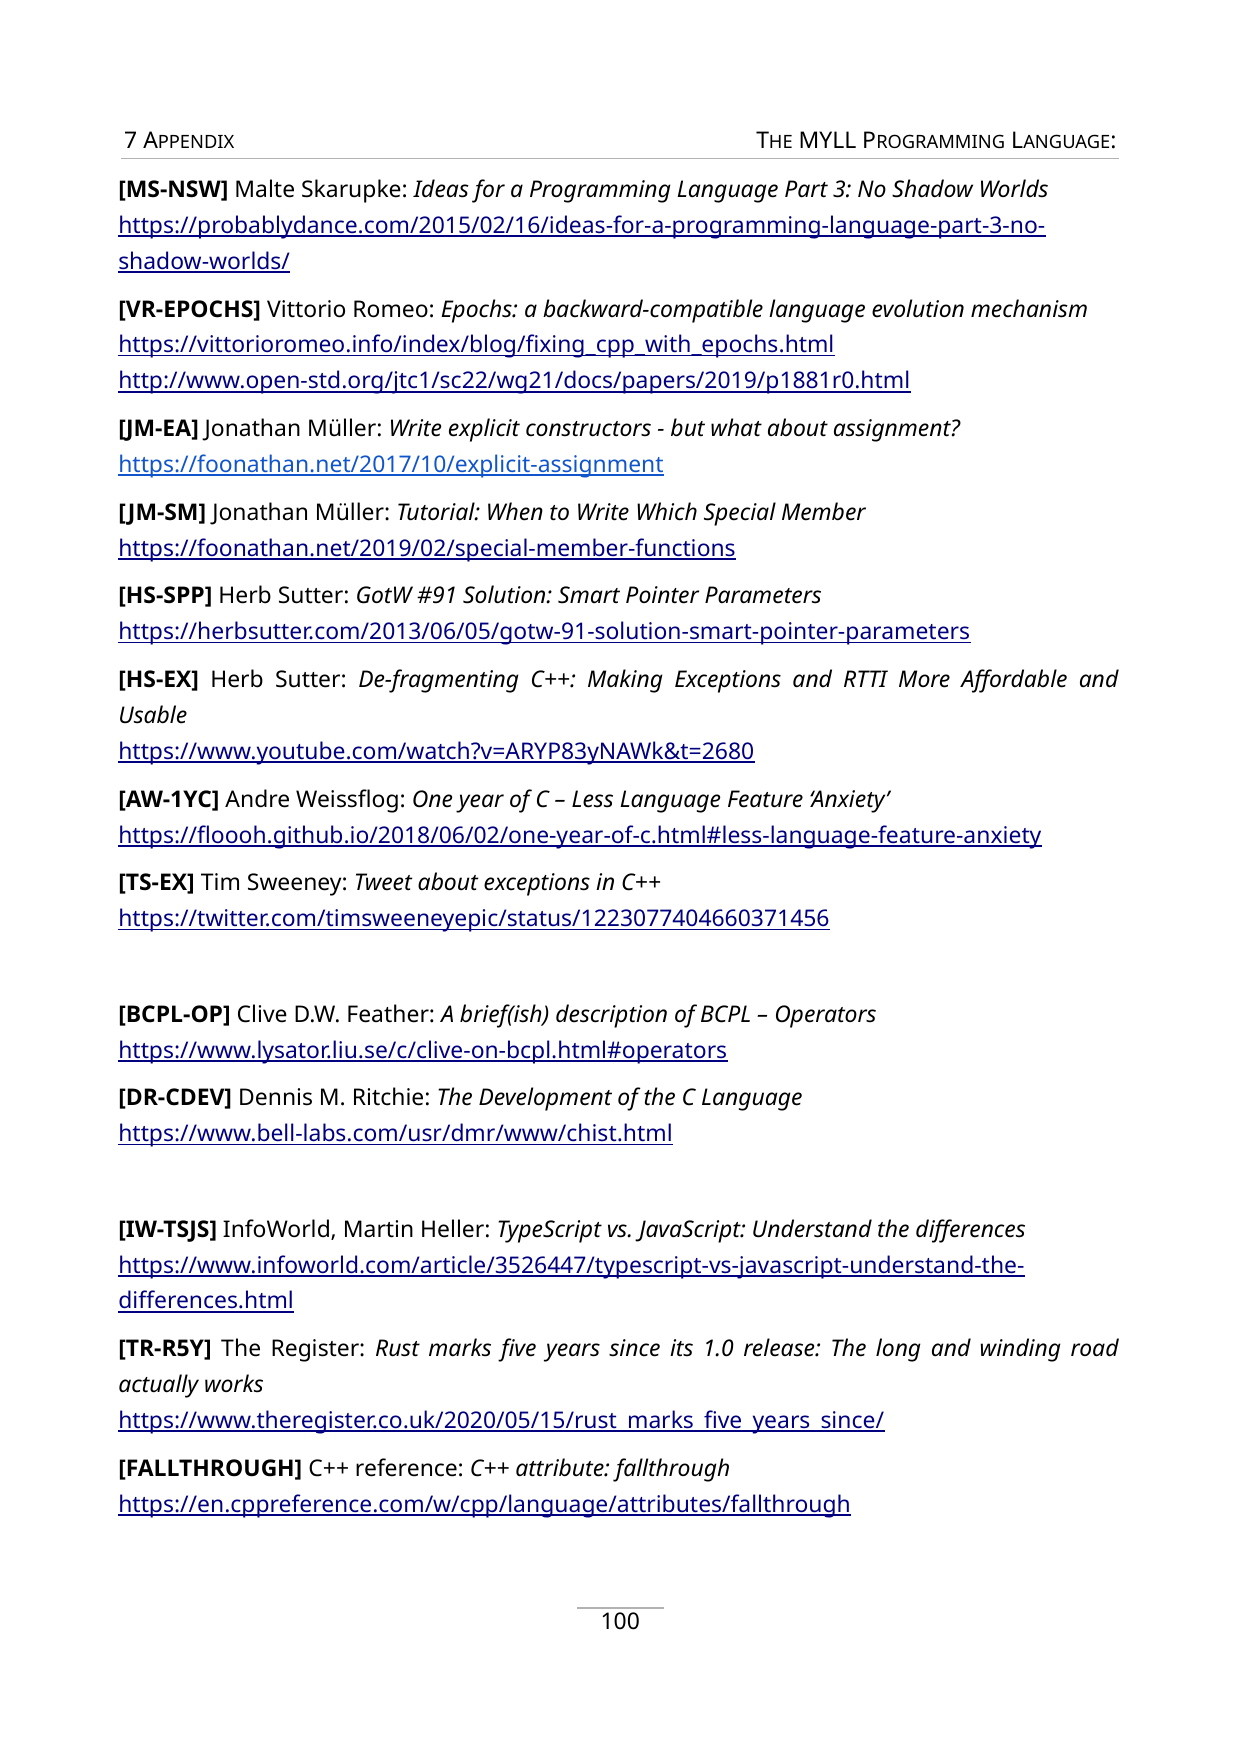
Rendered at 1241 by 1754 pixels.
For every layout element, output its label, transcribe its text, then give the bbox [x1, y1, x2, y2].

text [HS-EX] Herb Sutter: De-fragmenting C++: Making Exceptions and RTTI More Affordable and Usable https://www.youtube.com/watch?v=ARYP83yNAWk&t=2680 [118, 663, 1122, 766]
text [HS-SPP] Herb Sutter: GotW #91 Solution: Smart Pointer Parameters https://herbsutter.com/2013/06/05/gotw-91-solution-smart-pointer-parameters [118, 579, 1122, 647]
text [TR-R5Y] The Register: Rust marks five years since its 1.0 release: The long and winding road actually works https://www.theregister.co.uk/2020/05/15/rust_marks_five_years_since/ [118, 1332, 1122, 1435]
text [MS-NSW] Malte Skarupke: Ideas for a Programming Language Part 3: No Shadow Worlds https://probablydance.com/2015/02/16/ideas-for-a-programming-language-part-3-no-shadow-worlds/ [118, 173, 1122, 276]
text [IW-TSJS] InfoWorld, Martin Heller: TypeScript vs. JavaScript: Understand the differences https://www.infoworld.com/article/3526447/typescript-vs-javascript-understand-the-differences.html [118, 1213, 1122, 1316]
text [FALLTHROUGH] C++ reference: C++ attribute: fallthrough https://en.cppreference.com/w/cpp/language/attributes/fallthrough [118, 1452, 1122, 1519]
text [DR-CDEV] Dennis M. Ritchie: The Development of the C Language https://www.bell-labs.com/usr/dmr/www/chist.html [118, 1081, 1122, 1148]
text [JM-SM] Jonathan Müller: Tutorial: When to Write Which Special Member https://foonathan.net/2019/02/special-member-functions [118, 496, 1122, 563]
text [VR-EPOCHS] Vittorio Romeo: Epochs: a backward-compatible language evolution mechanism https://vittorioromeo.info/index/blog/fixing_cpp_with_epochs.html http://www.open-std.org/jtc1/sc22/wg21/docs/papers/2019/p1881r0.html [118, 292, 1122, 396]
text [BCPL-OP] Clive D.W. Feather: A brief(ish) description of BCPL – Operators https://www.lysator.liu.se/c/clive-on-bcpl.html#operators [118, 998, 1122, 1065]
text [JM-EA] Jonathan Müller: Write explicit constructors - but what about assignment? https://foonathan.net/2017/10/explicit-assignment [118, 412, 1122, 479]
text [AW-1YC] Andre Weissflog: One year of C – Less Language Feature ‘Anxiety’ https://floooh.github.io/2018/06/02/one-year-of-c.html#less-language-feature-anxiety [118, 783, 1122, 850]
text [TS-EX] Tim Sweeney: Tweet about exceptions in C++ https://twitter.com/timsweeneyepic/status/1223077404660371456 [118, 866, 1122, 933]
